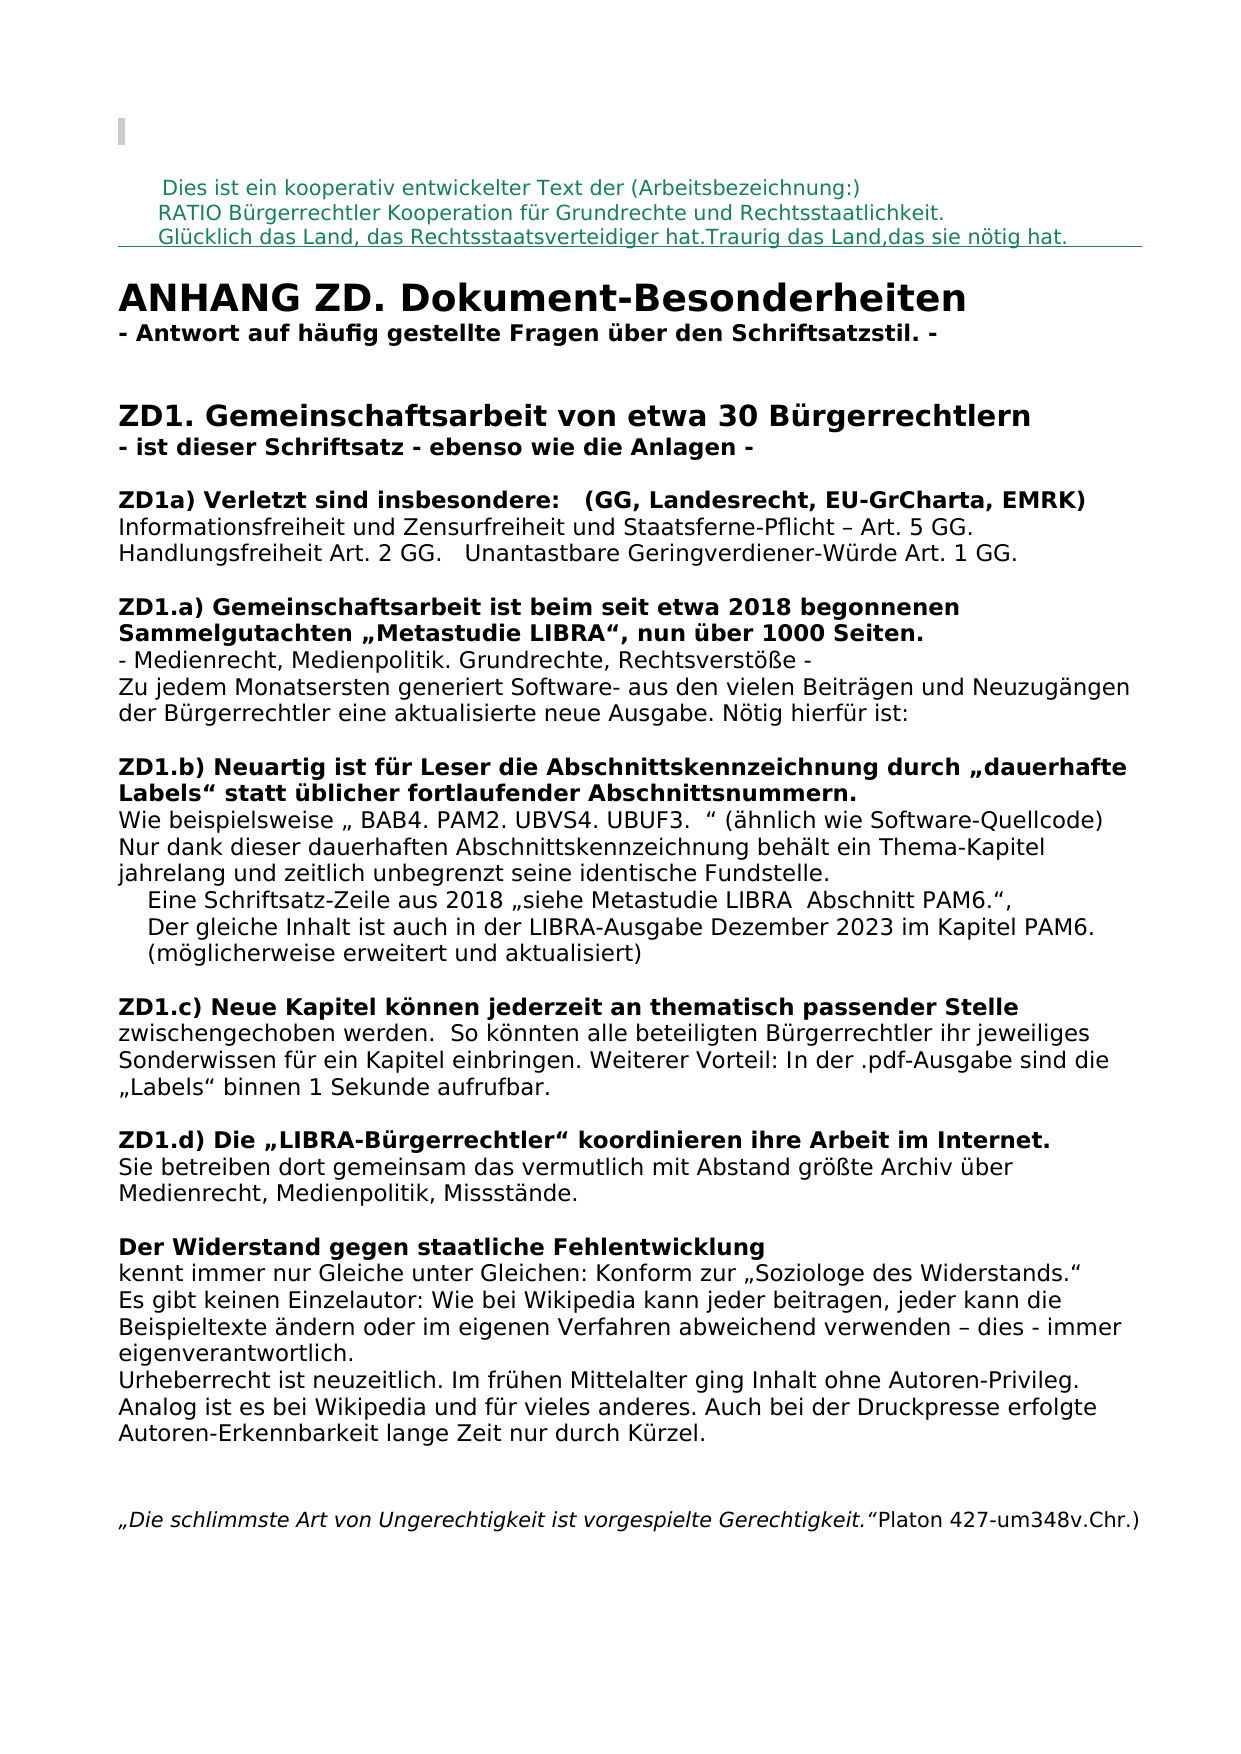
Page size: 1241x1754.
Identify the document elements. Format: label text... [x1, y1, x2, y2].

text „Die schlimmste Art von Ungerechtigkeit ist vorgespielte Gerechtigkeit.“Platon 427-um348v.Chr.) [118, 1508, 1145, 1532]
text Eine Schriftsatz-Zeile aus 2018 „siehe Metastudie LIBRA Abschnitt PAM6.“, [118, 887, 1145, 914]
text ZD1a) Verletzt sind insbesondere: (GG, Landesrecht, EU-GrCharta, EMRK) [118, 487, 1145, 514]
text ZD1.b) Neuartig ist für Leser die Abschnittskennzeichnung durch „dauerhafte Labels“ statt üblicher fortlaufender Abschnittsnummern. [118, 754, 1145, 807]
text Urheberrecht ist neuzeitlich. Im frühen Mittelalter ging Inhalt ohne Autoren-Privileg. Analog ist es bei Wikipedia und für vieles anderes. Auch bei der Druckpresse erfolgte Autoren-Erkennbarkeit lange Zeit nur durch Kürzel. [118, 1367, 1145, 1447]
text ZD1.c) Neue Kapitel können jederzeit an thematisch passender Stelle zwischengechoben werden. So könnten alle beteiligten Bürgerrechtler ihr jeweiliges Sonderwissen für ein Kapitel einbringen. Weiterer Vorteil: In der .pdf-Ausgabe sind die „Labels“ binnen 1 Sekunde aufrufbar. [118, 994, 1145, 1100]
text Wie beispielsweise „ BAB4. PAM2. UBVS4. UBUF3. “ (ähnlich wie Software-Quellcode) [118, 807, 1145, 834]
text Sie betreiben dort gemeinsam das vermutlich mit Abstand größte Archiv über Medienrecht, Medienpolitik, Missstände. [118, 1154, 1145, 1207]
text Es gibt keinen Einzelautor: Wie bei Wikipedia kann jeder beitragen, jeder kann die Beispieltexte ändern oder im eigenen Verfahren abweichend verwenden – dies - immer eigenverantwortlich. [118, 1287, 1145, 1367]
text Handlungsfreiheit Art. 2 GG. Unantastbare Geringverdiener-Würde Art. 1 GG. [118, 540, 1145, 567]
text Der Widerstand gegen staatliche Fehlentwicklung [118, 1234, 1145, 1260]
text Informationsfreiheit und Zensurfreiheit und Staatsferne-Pflicht – Art. 5 GG. [118, 514, 1145, 540]
text ZD1.d) Die „LIBRA-Bürgerrechtler“ koordinieren ihre Arbeit im Internet. [118, 1127, 1145, 1154]
text ZD1. Gemeinschaftsarbeit von etwa 30 Bürgerrechtlern - ist dieser Schriftsatz - ebenso wie die Anlagen - [118, 373, 1145, 460]
text Glücklich das Land, das Rechtsstaatsverteidiger hat.Traurig das Land,das sie nötig hat. [118, 225, 1145, 249]
text Dies ist ein kooperativ entwickelter Text der (Arbeitsbezeichnung:) [118, 174, 1145, 201]
text ANHANG ZD. Dokument-Besonderheiten - Antwort auf häufig gestellte Fragen über den Schriftsatzstil. - [118, 276, 1145, 373]
text - Medienrecht, Medienpolitik. Grundrechte, Rechtsverstöße - [118, 647, 1145, 674]
text RATIO Bürgerrechtler Kooperation für Grundrechte und Rechtsstaatlichkeit. [118, 201, 1145, 225]
text ZD1.a) Gemeinschaftsarbeit ist beim seit etwa 2018 begonnenen Sammelgutachten „Metastudie LIBRA“, nun über 1000 Seiten. [118, 594, 1145, 647]
text Der gleiche Inhalt ist auch in der LIBRA-Ausgabe Dezember 2023 im Kapitel PAM6. [118, 914, 1145, 940]
text Nur dank dieser dauerhaften Abschnittskennzeichnung behält ein Thema-Kapitel jahrelang und zeitlich unbegrenzt seine identische Fundstelle. [118, 834, 1145, 887]
text Zu jedem Monatsersten generiert Software- aus den vielen Beiträgen und Neuzugängen der Bürgerrechtler eine aktualisierte neue Ausgabe. Nötig hierfür ist: [118, 674, 1145, 727]
text kennt immer nur Gleiche unter Gleichen: Konform zur „Soziologe des Widerstands.“ [118, 1260, 1145, 1287]
text (möglicherweise erweitert und aktualisiert) [118, 940, 1145, 967]
